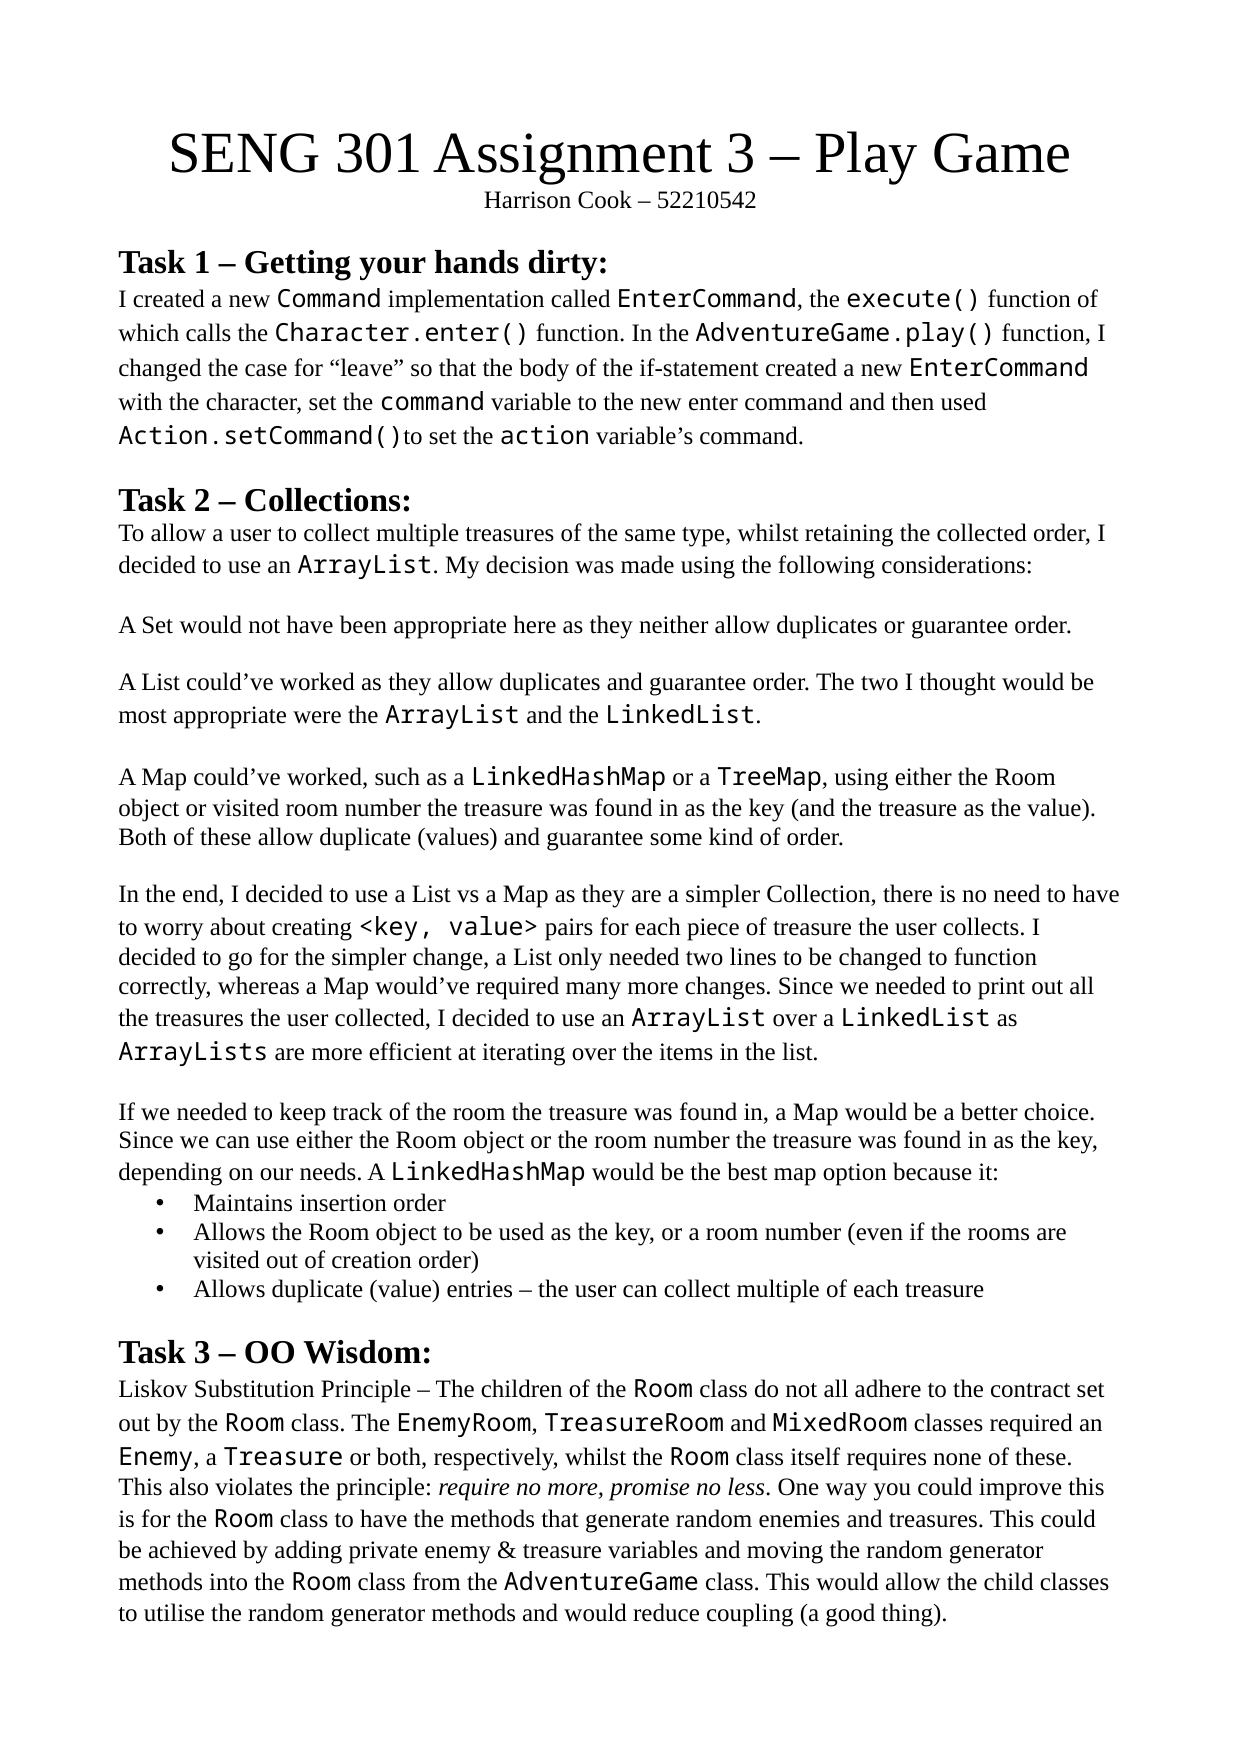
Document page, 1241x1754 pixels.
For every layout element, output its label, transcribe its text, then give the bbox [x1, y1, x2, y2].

text A List could’ve worked as they allow duplicates and guarantee order. The two I thought would be most appropriate were the ArrayList and the LinkedList. [118, 667, 1122, 730]
text Task 3 – OO Wisdom: [118, 1332, 1122, 1370]
text If we needed to keep track of the room the treasure was found in, a Map would be a better choice. Since we can use either the Room object or the room number the treasure was found in as the key, depending on our needs. A LinkedHashMap would be the best map option because it: [118, 1097, 1122, 1188]
list Allows duplicate (value) entries – the user can collect multiple of each treasure [156, 1274, 1122, 1303]
text Task 1 – Getting your hands dirty: [118, 243, 1122, 281]
text SENG 301 Assignment 3 – Play Game [118, 118, 1122, 185]
text In the end, I decided to use a List vs a Map as they are a simpler Collection, there is no need to have to worry about creating <key, value> pairs for each piece of treasure the user collects. I decided to go for the simpler change, a List only needed two lines to be changed to function correctly, whereas a Map would’ve required many more changes. Since we needed to print out all the treasures the user collected, I decided to use an ArrayList over a LinkedList as ArrayLists are more efficient at iterating over the items in the list. [118, 879, 1122, 1068]
list Maintains insertion order [156, 1188, 1122, 1217]
text A Map could’ve worked, such as a LinkedHashMap or a TreeMap, using either the Room object or visited room number the treasure was found in as the key (and the treasure as the value). Both of these allow duplicate (values) and guarantee some kind of order. [118, 759, 1122, 851]
text Task 2 – Collections: [118, 480, 1122, 518]
text Harrison Cook – 52210542 [118, 185, 1122, 214]
list Allows the Room object to be used as the key, or a room number (even if the rooms are visited out of creation order) [156, 1217, 1122, 1274]
text A Set would not have been appropriate here as they neither allow duplicates or guarantee order. [118, 610, 1122, 639]
text Liskov Substitution Principle – The children of the Room class do not all adhere to the contract set out by the Room class. The EnemyRoom, TreasureRoom and MixedRoom classes required an Enemy, a Treasure or both, respectively, whilst the Room class itself requires none of these. This also violates the principle: require no more, promise no less. One way you could improve this is for the Room class to have the methods that generate random enemies and treasures. This could be achieved by adding private enemy & treasure variables and moving the random generator methods into the Room class from the AdventureGame class. This would allow the child classes to utilise the random generator methods and would reduce coupling (a good thing). [118, 1370, 1122, 1627]
text I created a new Command implementation called EnterCommand, the execute() function of which calls the Character.enter() function. In the AdventureGame.play() function, I changed the case for “leave” so that the body of the if-statement created a new EnterCommand with the character, set the command variable to the new enter command and then used Action.setCommand()to set the action variable’s command. [118, 281, 1122, 451]
text To allow a user to collect multiple treasures of the same type, whilst retaining the collected order, I decided to use an ArrayList. My decision was made using the following considerations: [118, 518, 1122, 581]
